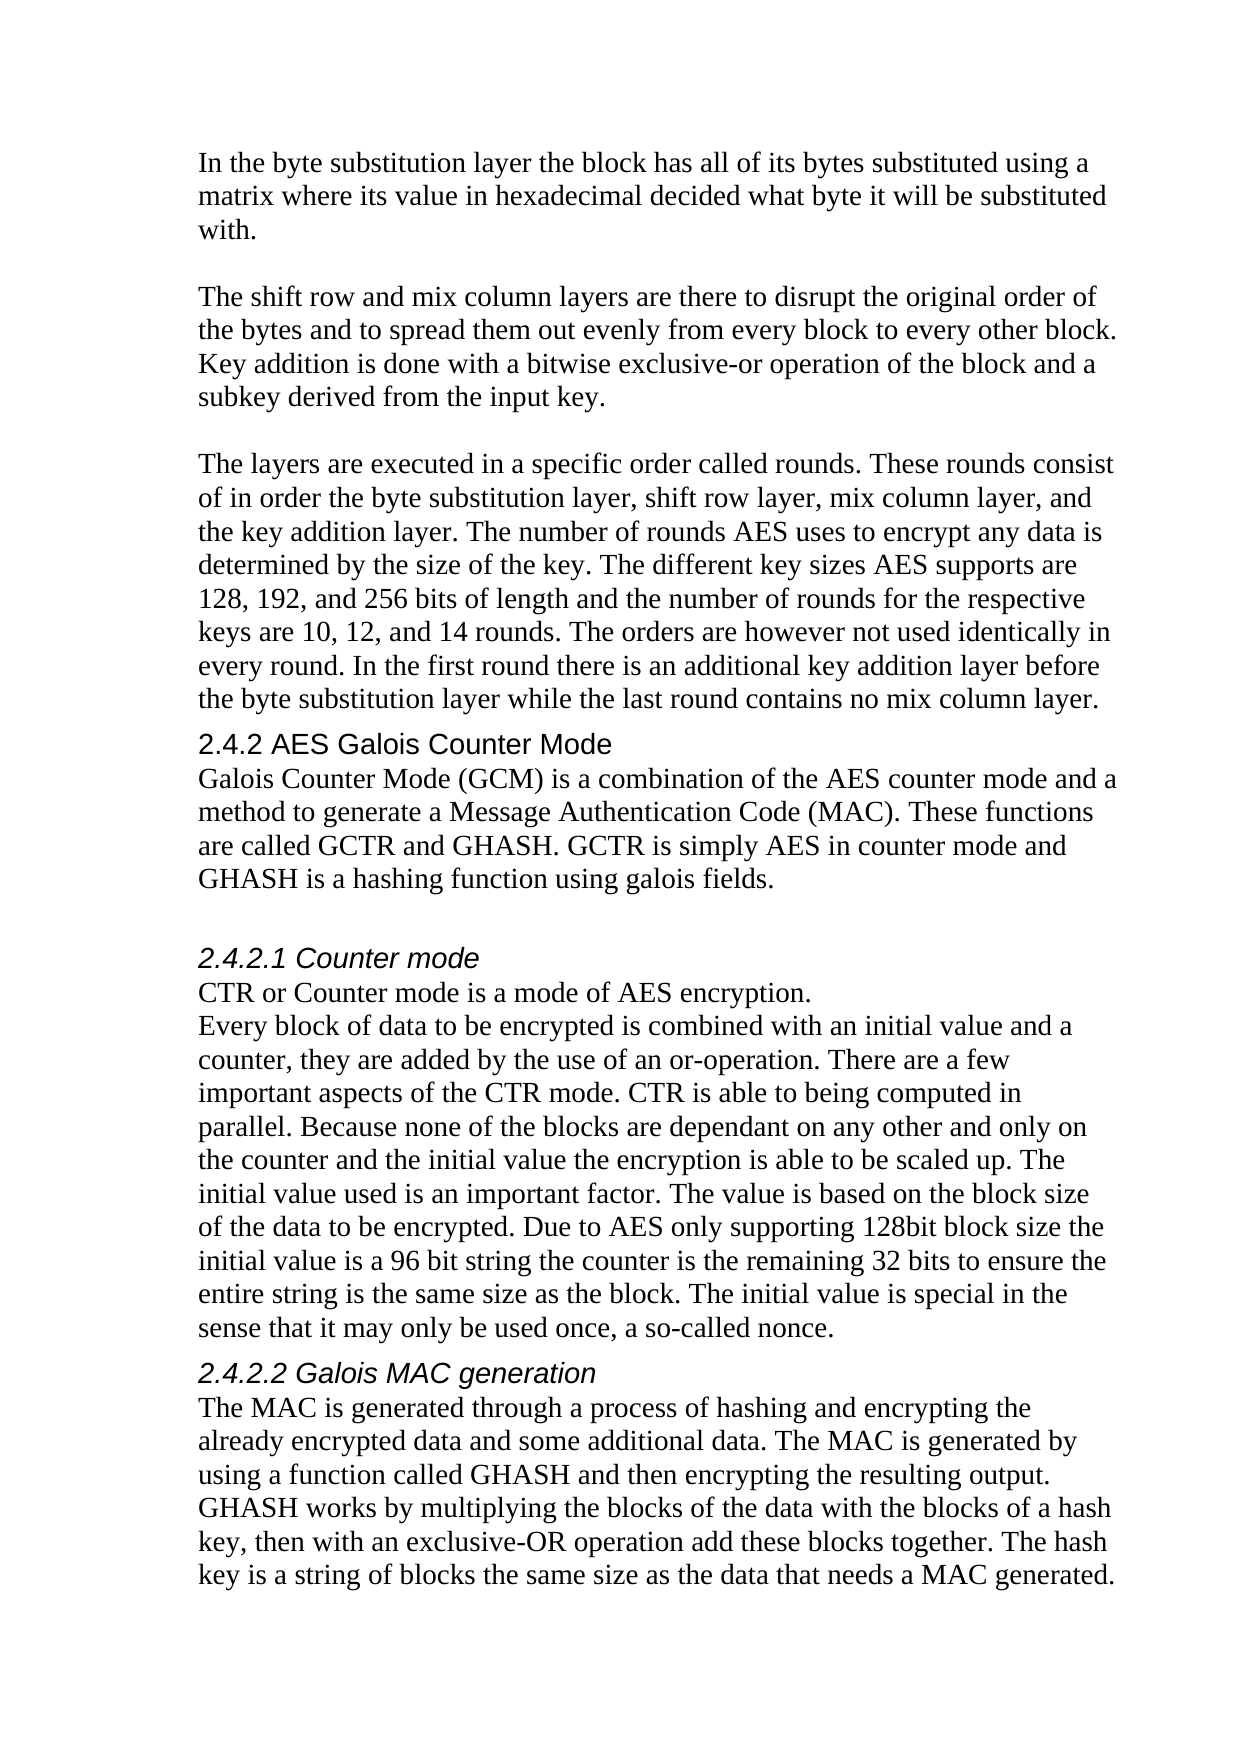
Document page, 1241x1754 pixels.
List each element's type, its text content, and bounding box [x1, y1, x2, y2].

text Every block of data to be encrypted is combined with an initial value and a counter, they are added by the use of an or-operation. There are a few important aspects of the CTR mode. CTR is able to being computed in parallel. Because none of the blocks are dependant on any other and only on the counter and the initial value the encryption is able to be scaled up. The initial value used is an important factor. The value is based on the block size of the data to be encrypted. Due to AES only supporting 128bit block size the initial value is a 96 bit string the counter is the remaining 32 bits to ensure the entire string is the same size as the block. The initial value is special in the sense that it may only be used once, a so-called nonce. [198, 1008, 1119, 1344]
text The layers are executed in a specific order called rounds. These rounds consist of in order the byte substitution layer, shift row layer, mix column layer, and the key addition layer. The number of rounds AES uses to encrypt any data is determined by the size of the key. The different key sizes AES supports are 128, 192, and 256 bits of length and the number of rounds for the respective keys are 10, 12, and 14 rounds. The orders are however not used identically in every round. In the first round there is an additional key addition layer before the byte substitution layer while the last round contains no mix column layer. [198, 447, 1119, 715]
subtitle Counter mode [198, 941, 1119, 975]
text Galois Counter Mode (GCM) is a combination of the AES counter mode and a method to generate a Message Authentication Code (MAC). These functions are called GCTR and GHASH. GCTR is simply AES in counter mode and GHASH is a hashing function using galois fields. [198, 761, 1119, 895]
text The MAC is generated through a process of hashing and encrypting the already encrypted data and some additional data. The MAC is generated by using a function called GHASH and then encrypting the resulting output. GHASH works by multiplying the blocks of the data with the blocks of a hash key, then with an exclusive-OR operation add these blocks together. The hash key is a string of blocks the same size as the data that needs a MAC generated. [198, 1390, 1119, 1591]
text Key addition is done with a bitwise exclusive-or operation of the block and a subkey derived from the input key. [198, 346, 1119, 413]
subtitle Galois MAC generation [198, 1356, 1119, 1390]
text In the byte substitution layer the block has all of its bytes substituted using a matrix where its value in hexadecimal decided what byte it will be substituted with. [198, 145, 1119, 245]
subtitle AES Galois Counter Mode [198, 727, 1119, 761]
text CTR or Counter mode is a mode of AES encryption. [198, 975, 1119, 1008]
text The shift row and mix column layers are there to disrupt the original order of the bytes and to spread them out evenly from every block to every other block. [198, 279, 1119, 346]
